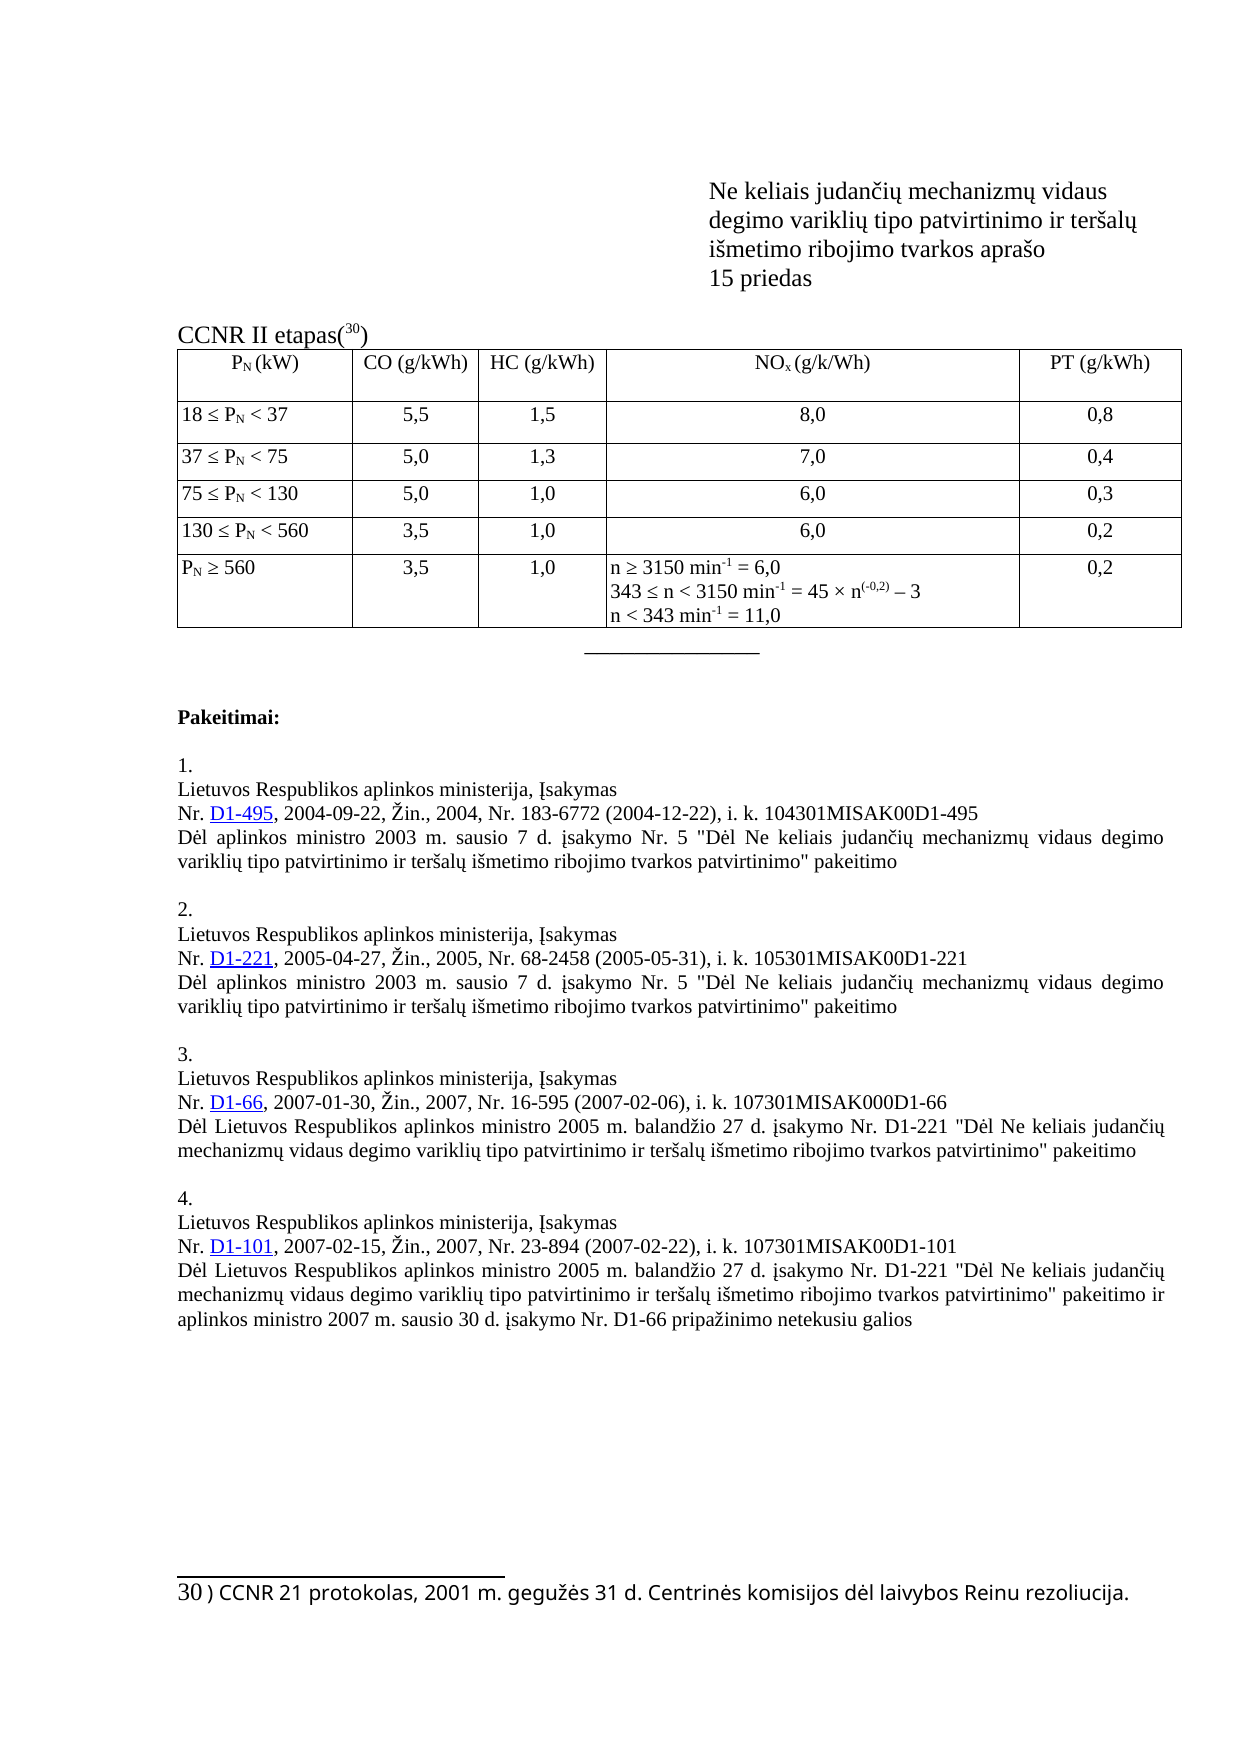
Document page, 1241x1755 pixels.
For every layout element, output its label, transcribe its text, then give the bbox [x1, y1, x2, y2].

text Dėl Lietuvos Respublikos aplinkos ministro 2005 m. balandžio 27 d. įsakymo Nr. D1-221 "Dėl Ne keliais judančių mechanizmų vidaus degimo variklių tipo patvirtinimo ir teršalų išmetimo ribojimo tvarkos patvirtinimo" pakeitimo ir aplinkos ministro 2007 m. sausio 30 d. įsakymo Nr. D1-66 pripažinimo netekusiu galios [177, 1258, 1166, 1331]
table_cell 37 ≤ PN < 75 [178, 444, 352, 480]
table_header PN (kW) [178, 350, 352, 401]
text Nr. D1-495, 2004-09-22, Žin., 2004, Nr. 183-6772 (2004-12-22), i. k. 104301MISAK00D1-495 [177, 801, 1166, 825]
table_cell 1,5 [479, 402, 606, 443]
text CCNR II etapas() [177, 320, 1166, 349]
text Lietuvos Respublikos aplinkos ministerija, Įsakymas [177, 1066, 1166, 1090]
table_header PT (g/kWh) [1020, 350, 1181, 401]
text ______________ [177, 628, 1166, 657]
table_cell 0,4 [1020, 444, 1181, 480]
table_cell 5,0 [353, 444, 478, 480]
table_cell 1,0 [479, 518, 606, 554]
table_cell 3,5 [353, 555, 478, 627]
table_cell 1,0 [479, 555, 606, 627]
table_cell 1,0 [479, 481, 606, 517]
text 1. [177, 753, 1166, 777]
text Lietuvos Respublikos aplinkos ministerija, Įsakymas [177, 777, 1166, 801]
text degimo variklių tipo patvirtinimo ir teršalų [177, 205, 1166, 234]
text 15 priedas [177, 263, 1166, 291]
text Dėl Lietuvos Respublikos aplinkos ministro 2005 m. balandžio 27 d. įsakymo Nr. D1-221 "Dėl Ne keliais judančių mechanizmų vidaus degimo variklių tipo patvirtinimo ir teršalų išmetimo ribojimo tvarkos patvirtinimo" pakeitimo [177, 1114, 1166, 1162]
table_cell 5,0 [353, 481, 478, 517]
text Nr. D1-101, 2007-02-15, Žin., 2007, Nr. 23-894 (2007-02-22), i. k. 107301MISAK00D1-101 [177, 1234, 1166, 1258]
table_cell PN ≥ 560 [178, 555, 352, 627]
table_cell 18 ≤ PN < 37 [178, 402, 352, 443]
table_cell 130 ≤ PN < 560 [178, 518, 352, 554]
text 4. [177, 1186, 1166, 1210]
table_cell 0,2 [1020, 555, 1181, 627]
text Lietuvos Respublikos aplinkos ministerija, Įsakymas [177, 921, 1166, 946]
table_cell n ≥ 3150 min-1 = 6,0 343 ≤ n < 3150 min-1 = 45 × n(-0,2) – 3 n < 343 min-1 = 11,0 [607, 555, 1019, 627]
table_cell 8,0 [607, 402, 1019, 443]
table_cell 7,0 [607, 444, 1019, 480]
table_cell 6,0 [607, 518, 1019, 554]
table_cell 75 ≤ PN < 130 [178, 481, 352, 517]
table_header HC (g/kWh) [479, 350, 606, 401]
table_cell 0,2 [1020, 518, 1181, 554]
table_header CO (g/kWh) [353, 350, 478, 401]
text 2. [177, 897, 1166, 921]
table_cell 3,5 [353, 518, 478, 554]
text Nr. D1-66, 2007-01-30, Žin., 2007, Nr. 16-595 (2007-02-06), i. k. 107301MISAK000D1-66 [177, 1090, 1166, 1114]
table_cell 5,5 [353, 402, 478, 443]
table_cell 1,3 [479, 444, 606, 480]
text ) CCNR 21 protokolas, 2001 m. gegužės 31 d. Centrinės komisijos dėl laivybos Reinu rezoliucija. [177, 1577, 1166, 1606]
table_header NOx (g/k/Wh) [607, 350, 1019, 401]
text Lietuvos Respublikos aplinkos ministerija, Įsakymas [177, 1210, 1166, 1234]
text Dėl aplinkos ministro 2003 m. sausio 7 d. įsakymo Nr. 5 "Dėl Ne keliais judančių mechanizmų vidaus degimo variklių tipo patvirtinimo ir teršalų išmetimo ribojimo tvarkos patvirtinimo" pakeitimo [177, 969, 1166, 1018]
table_cell 0,3 [1020, 481, 1181, 517]
text Pakeitimai: [177, 705, 1166, 729]
table_cell 6,0 [607, 481, 1019, 517]
text 3. [177, 1042, 1166, 1066]
text Ne keliais judančių mechanizmų vidaus [177, 176, 1166, 205]
table_cell 0,8 [1020, 402, 1181, 443]
text Nr. D1-221, 2005-04-27, Žin., 2005, Nr. 68-2458 (2005-05-31), i. k. 105301MISAK00D1-221 [177, 946, 1166, 969]
text išmetimo ribojimo tvarkos aprašo [177, 234, 1166, 263]
text Dėl aplinkos ministro 2003 m. sausio 7 d. įsakymo Nr. 5 "Dėl Ne keliais judančių mechanizmų vidaus degimo variklių tipo patvirtinimo ir teršalų išmetimo ribojimo tvarkos patvirtinimo" pakeitimo [177, 825, 1166, 873]
